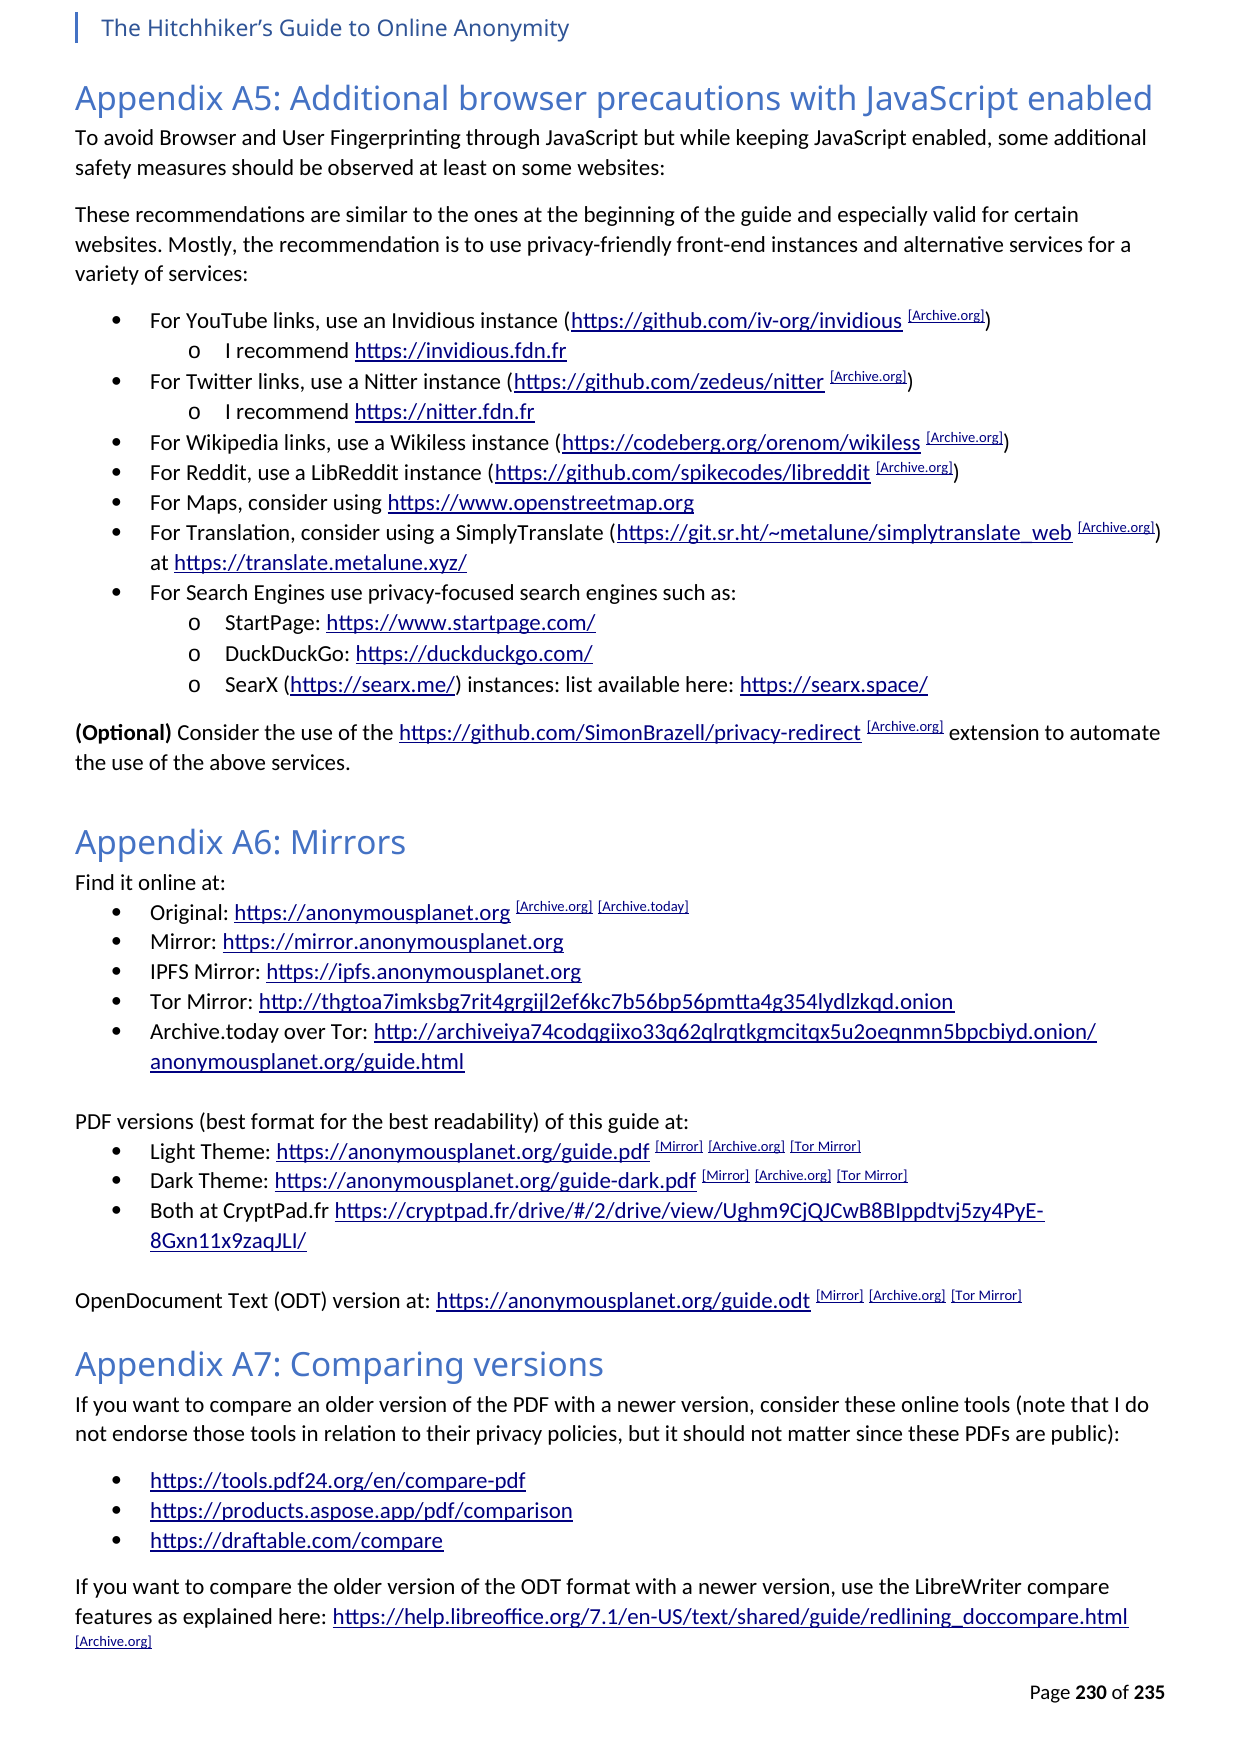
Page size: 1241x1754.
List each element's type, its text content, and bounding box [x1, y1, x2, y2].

list For Reddit, use a LibReddit instance (https://github.com/spikecodes/libreddit [Archive.org]) [112, 458, 1165, 486]
list Archive.today over Tor: http://archiveiya74codqgiixo33q62qlrqtkgmcitqx5u2oeqnmn5bpcbiyd.onion/anonymousplanet.org/guide.html [112, 1017, 1165, 1075]
list For Maps, consider using https://www.openstreetmap.org [112, 488, 1165, 516]
text Find it online at: [75, 868, 1165, 896]
list Light Theme: https://anonymousplanet.org/guide.pdf [Mirror] [Archive.org] [Tor Mirror] [112, 1137, 1165, 1165]
text OpenDocument Text (ODT) version at: https://anonymousplanet.org/guide.odt [Mirror] [Archive.org] [Tor Mirror] [75, 1286, 1165, 1314]
subtitle Appendix A5: Additional browser precautions with JavaScript enabled [75, 75, 1165, 120]
list For Translation, consider using a SimplyTranslate (https://git.sr.ht/~metalune/simplytranslate_web [Archive.org]) at https://translate.metalune.xyz/ [112, 518, 1165, 576]
list https://products.aspose.app/pdf/comparison [112, 1496, 1165, 1524]
list I recommend https://invidious.fdn.fr [187, 336, 1165, 365]
list Original: https://anonymousplanet.org [Archive.org] [Archive.today] [112, 898, 1165, 926]
list StartPage: https://www.startpage.com/ [187, 608, 1165, 637]
text If you want to compare an older version of the PDF with a newer version, consider these online tools (note that I do not endorse those tools in relation to their privacy policies, but it should not matter since these PDFs are public): [75, 1390, 1165, 1448]
text These recommendations are similar to the ones at the beginning of the guide and especially valid for certain websites. Mostly, the recommendation is to use privacy-friendly front-end instances and alternative services for a variety of services: [75, 200, 1165, 288]
text (Optional) Consider the use of the https://github.com/SimonBrazell/privacy-redirect [Archive.org] extension to automate the use of the above services. [75, 718, 1165, 776]
list For YouTube links, use an Invidious instance (https://github.com/iv-org/invidious [Archive.org]) [112, 306, 1165, 334]
list For Search Engines use privacy-focused search engines such as: [112, 578, 1165, 606]
list https://tools.pdf24.org/en/compare-pdf [112, 1466, 1165, 1494]
text PDF versions (best format for the best readability) of this guide at: [75, 1107, 1165, 1135]
list DuckDuckGo: https://duckduckgo.com/ [187, 639, 1165, 668]
text To avoid Browser and User Fingerprinting through JavaScript but while keeping JavaScript enabled, some additional safety measures should be observed at least on some websites: [75, 123, 1165, 181]
list Mirror: https://mirror.anonymousplanet.org [112, 927, 1165, 956]
list For Wikipedia links, use a Wikiless instance (https://codeberg.org/orenom/wikiless [Archive.org]) [112, 428, 1165, 456]
list SearX (https://searx.me/) instances: list available here: https://searx.space/ [187, 670, 1165, 699]
subtitle Appendix A7: Comparing versions [75, 1341, 1165, 1387]
list Tor Mirror: http://thgtoa7imksbg7rit4grgijl2ef6kc7b56bp56pmtta4g354lydlzkqd.onion [112, 987, 1165, 1015]
list https://draftable.com/compare [112, 1526, 1165, 1554]
list Dark Theme: https://anonymousplanet.org/guide-dark.pdf [Mirror] [Archive.org] [Tor Mirror] [112, 1167, 1165, 1195]
text If you want to compare the older version of the ODT format with a newer version, use the LibreWriter compare features as explained here: https://help.libreoffice.org/7.1/en-US/text/shared/guide/redlining_doccompare.html [Archive.org] [75, 1572, 1165, 1660]
list For Twitter links, use a Nitter instance (https://github.com/zedeus/nitter [Archive.org]) [112, 367, 1165, 395]
list Both at CryptPad.fr https://cryptpad.fr/drive/#/2/drive/view/Ughm9CjQJCwB8BIppdtvj5zy4PyE-8Gxn11x9zaqJLI/ [112, 1197, 1165, 1254]
subtitle Appendix A6: Mirrors [75, 819, 1165, 864]
list IPFS Mirror: https://ipfs.anonymousplanet.org [112, 957, 1165, 985]
list I recommend https://nitter.fdn.fr [187, 397, 1165, 426]
